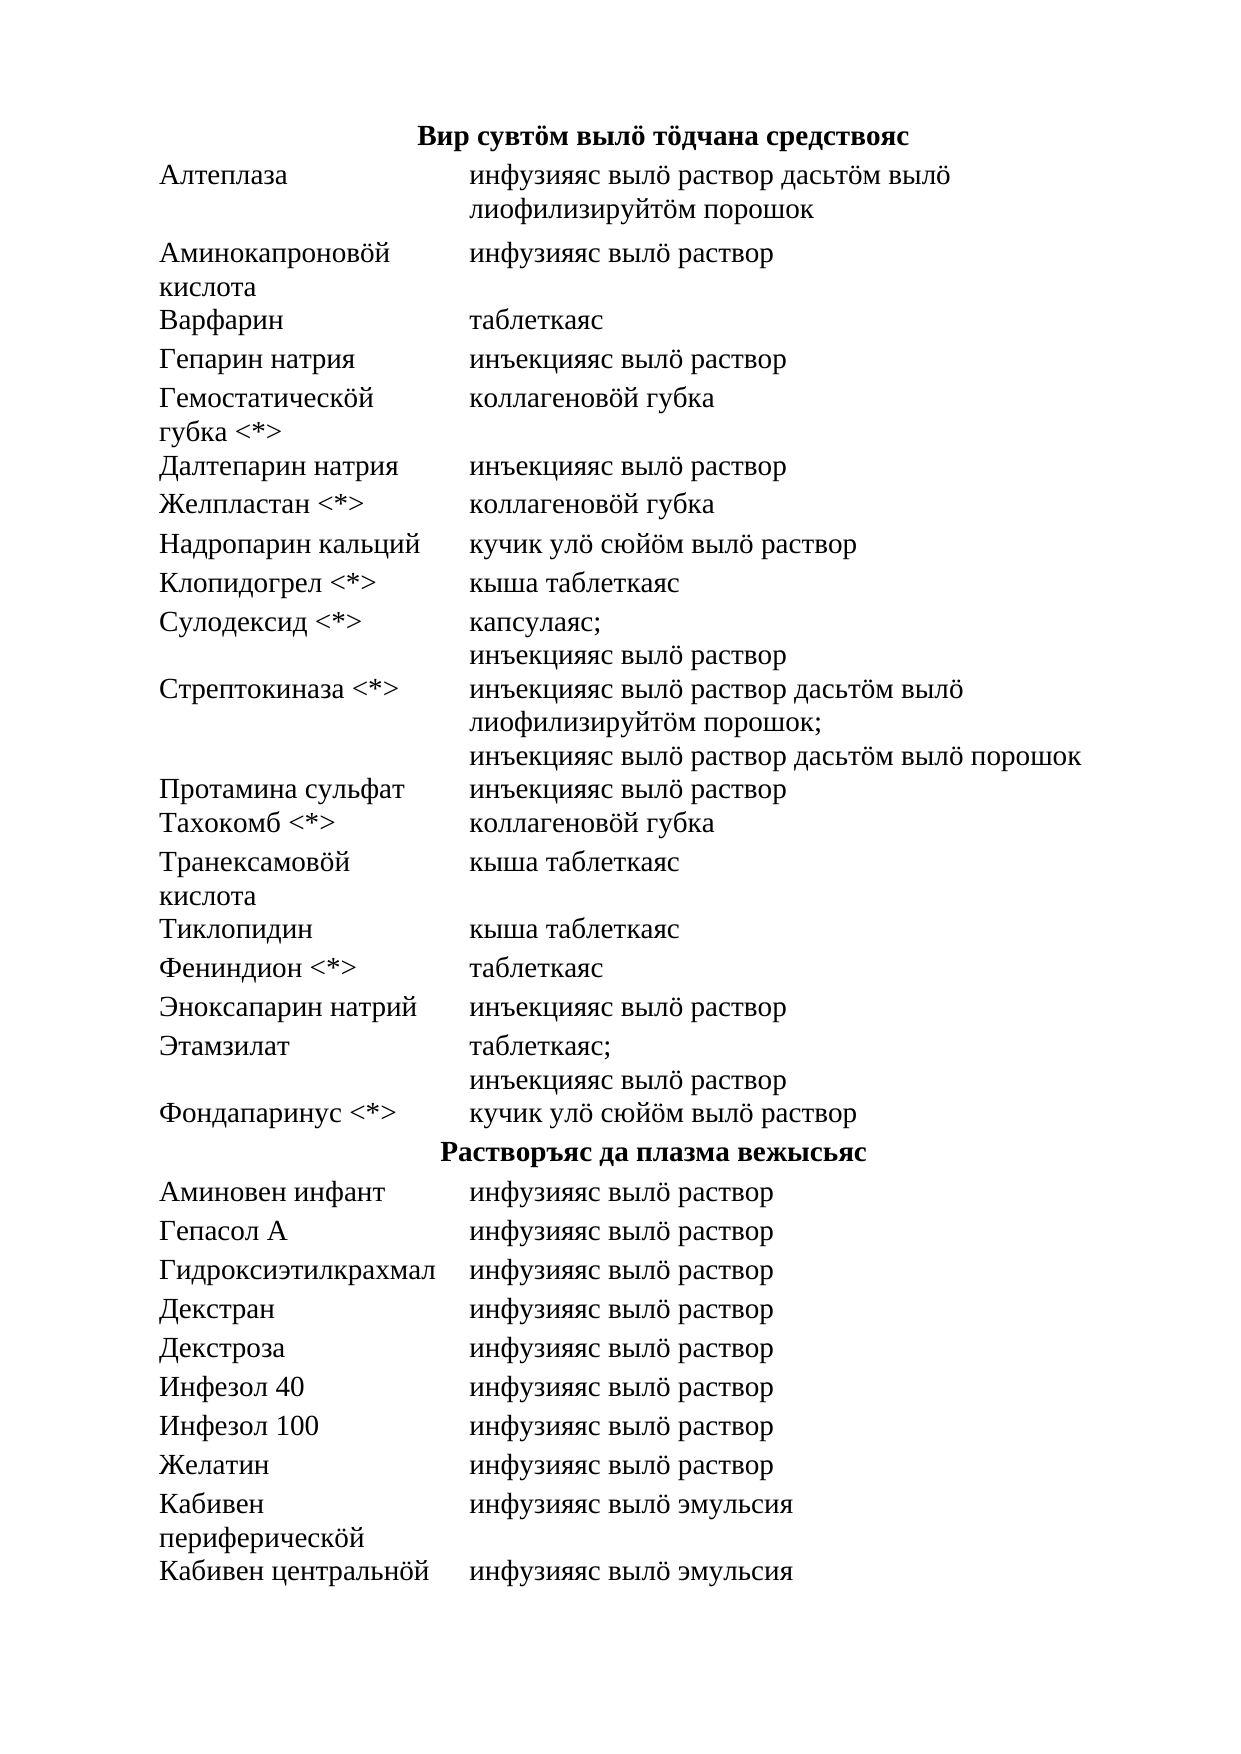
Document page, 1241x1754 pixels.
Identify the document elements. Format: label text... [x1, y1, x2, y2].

table_cell кыша таблеткаяс [458, 844, 1176, 911]
table_cell таблеткаяс [458, 950, 1176, 989]
table_cell инфузияяс вылö раствор [458, 1174, 1176, 1213]
table_cell кыша таблеткаяс [458, 565, 1176, 604]
table_cell Варфарин [148, 303, 458, 341]
table_cell инфузияяс вылö раствор дасьтöм вылö лиофилизируйтöм порошок [458, 157, 1176, 235]
table_cell Желатин [148, 1447, 458, 1486]
table_cell инфузияяс вылö раствор [458, 1213, 1176, 1252]
table_cell Гемостатическöй губка <*> [148, 381, 458, 448]
table_cell Стрептокиназа <*> [148, 671, 458, 772]
table_cell кучик улö сюйöм вылö раствор [458, 526, 1176, 565]
table_cell инфузияяс вылö эмульсия [458, 1486, 1176, 1553]
table_cell Гепарин натрия [148, 341, 458, 381]
table_cell Далтепарин натрия [148, 448, 458, 487]
table_cell Аминокапроновöй кислота [148, 235, 458, 302]
table_cell инфузияяс вылö раствор [458, 1330, 1176, 1369]
table_cell инфузияяс вылö раствор [458, 235, 1176, 302]
table_cell таблеткаяс [458, 303, 1176, 341]
table_cell Инфезол 100 [148, 1408, 458, 1447]
table_cell [1167, 1135, 1179, 1174]
table_cell Кабивен периферическöй [148, 1486, 458, 1553]
table_cell Растворъяс да плазма вежысьяс [148, 1135, 1167, 1174]
table_cell капсулаяс; инъекцияяс вылö раствор [458, 604, 1176, 671]
table_cell Протамина сульфат [148, 772, 458, 805]
table_cell инъекцияяс вылö раствор [458, 448, 1176, 487]
table_cell Этамзилат [148, 1029, 458, 1096]
table_cell Клопидогрел <*> [148, 565, 458, 604]
table_cell Эноксапарин натрий [148, 989, 458, 1028]
table_cell Декстран [148, 1291, 458, 1330]
table_cell Аминовен инфант [148, 1174, 458, 1213]
table_cell Сулодексид <*> [148, 604, 458, 671]
table_cell Надропарин кальций [148, 526, 458, 565]
table_cell инъекцияяс вылö раствор [458, 772, 1176, 805]
table_cell Алтеплаза [148, 157, 458, 235]
table_cell таблеткаяс; инъекцияяс вылö раствор [458, 1029, 1176, 1096]
table_cell Тахокомб <*> [148, 805, 458, 844]
table_cell Инфезол 40 [148, 1369, 458, 1408]
table_cell инъекцияяс вылö раствор [458, 989, 1176, 1028]
table_cell Тиклопидин [148, 911, 458, 950]
table_cell инфузияяс вылö раствор [458, 1447, 1176, 1486]
table_cell Вир сувтöм вылö тöдчана средствояс [148, 118, 1179, 157]
table_cell Фениндион <*> [148, 950, 458, 989]
table_cell Декстроза [148, 1330, 458, 1369]
table_cell инфузияяс вылö раствор [458, 1252, 1176, 1291]
table_cell Транексамовöй кислота [148, 844, 458, 911]
table_cell кыша таблеткаяс [458, 911, 1176, 950]
table_cell Фондапаринус <*> [148, 1096, 458, 1134]
table_cell кучик улö сюйöм вылö раствор [458, 1096, 1176, 1134]
table_cell инфузияяс вылö раствор [458, 1408, 1176, 1447]
table_cell инъекцияяс вылö раствор дасьтöм вылö лиофилизируйтöм порошок; инъекцияяс вылö раствор дасьтöм вылö порошок [458, 671, 1176, 772]
table_cell коллагеновöй губка [458, 805, 1176, 844]
table_cell коллагеновöй губка [458, 487, 1176, 526]
table_cell коллагеновöй губка [458, 381, 1176, 448]
table_cell Кабивен центральнöй [148, 1553, 458, 1592]
table_cell инфузияяс вылö раствор [458, 1291, 1176, 1330]
table_cell инфузияяс вылö раствор [458, 1369, 1176, 1408]
table_cell инфузияяс вылö эмульсия [458, 1553, 1176, 1592]
table_cell Желпластан <*> [148, 487, 458, 526]
table_cell инъекцияяс вылö раствор [458, 341, 1176, 381]
table_cell Гидроксиэтилкрахмал [148, 1252, 458, 1291]
table_cell Гепасол А [148, 1213, 458, 1252]
